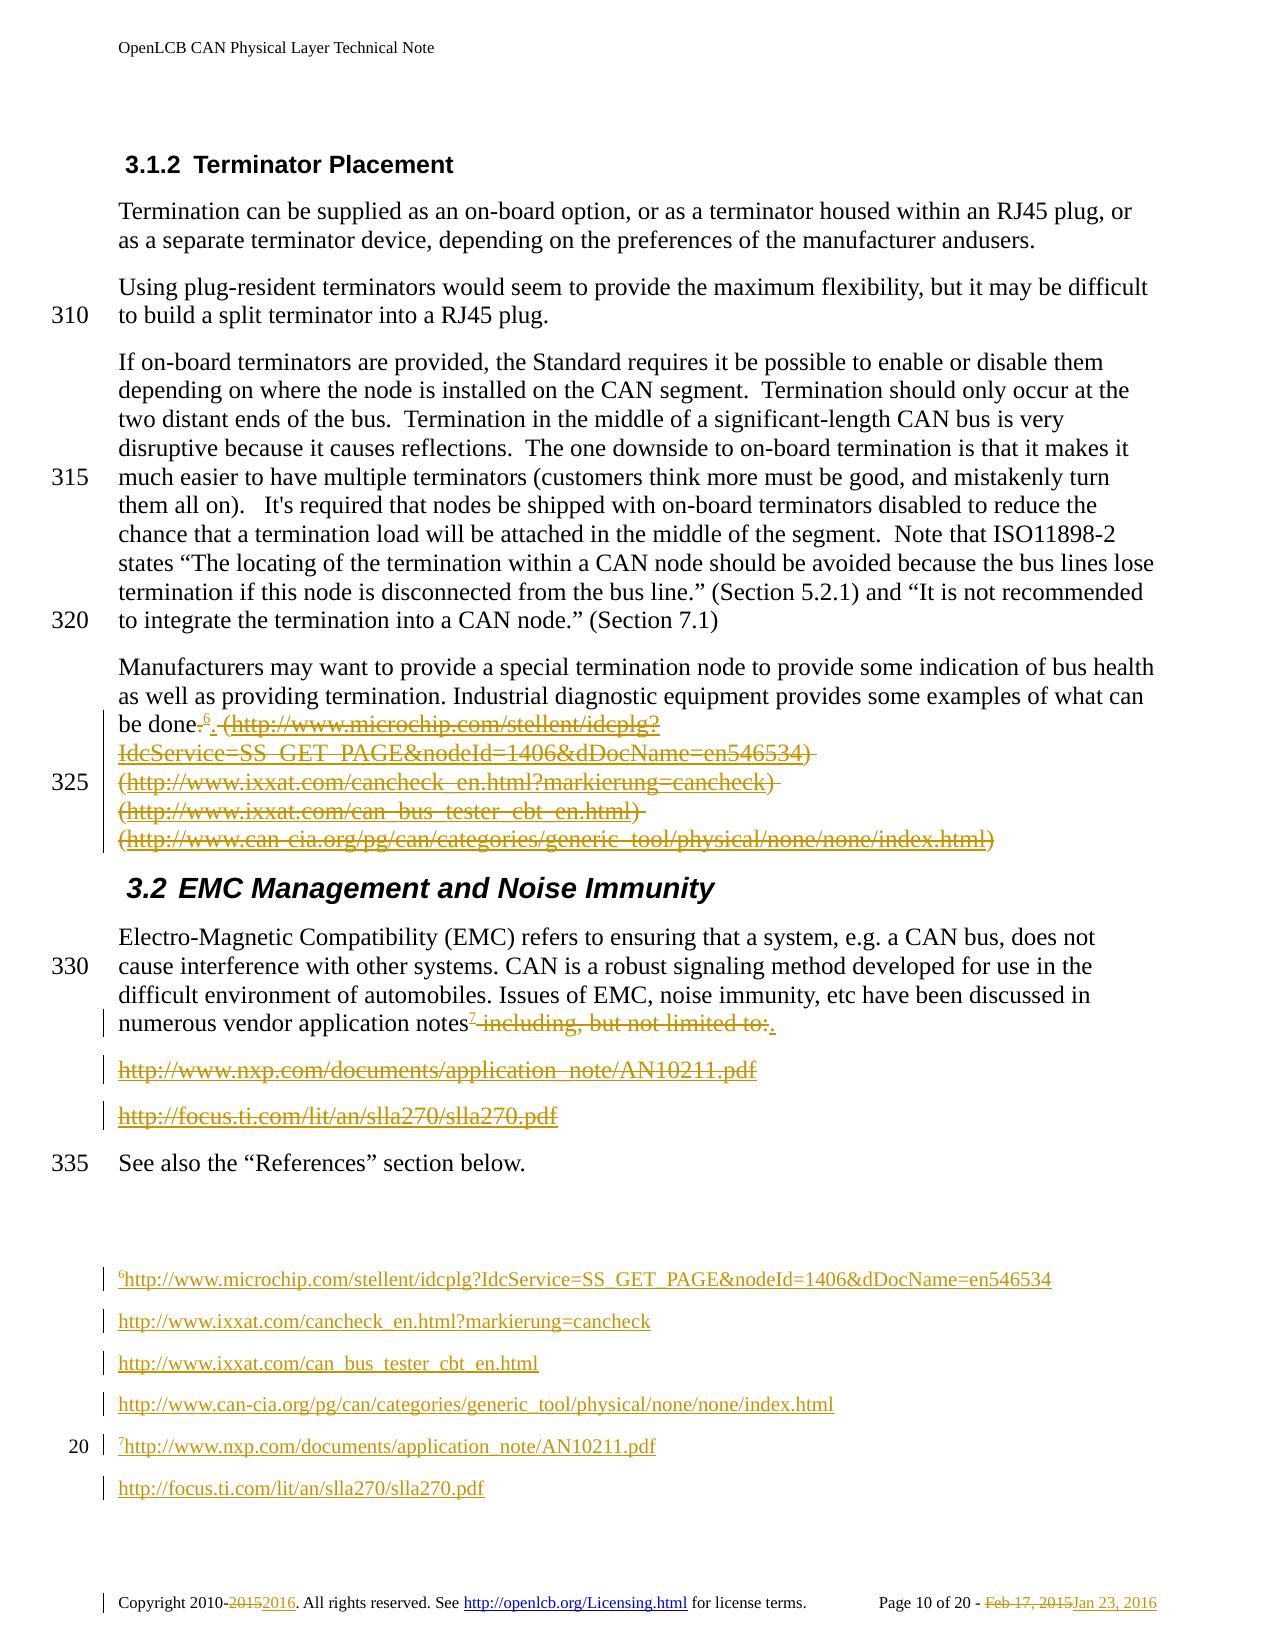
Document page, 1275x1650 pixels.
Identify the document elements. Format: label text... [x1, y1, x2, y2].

subtitle Terminator Placement [118, 150, 1157, 179]
text Termination can be supplied as an on-board option, or as a terminator housed within an RJ45 plug, or as a separate terminator device, depending on the preferences of the manufacturer and users. [118, 196, 1157, 254]
text http://www.nxp.com/documents/application_note/AN10211.pdf [118, 1434, 1157, 1458]
text http://www.ixxat.com/can_bus_tester_cbt_en.html [118, 1351, 1157, 1375]
text See also the “References” section below. [118, 1148, 1157, 1177]
text Manufacturers may want to provide a special termination node to provide some indication of bus health as well as providing termination. Industrial diagnostic equipment provides some examples of what can be done. [118, 652, 1157, 853]
subtitle EMC Management and Noise Immunity [118, 871, 1157, 904]
text http://focus.ti.com/lit/an/slla270/slla270.pdf [118, 1476, 1157, 1500]
text http://www.can-cia.org/pg/can/categories/generic_tool/physical/none/none/index.html [118, 1392, 1157, 1416]
text Electro-Magnetic Compatibility (EMC) refers to ensuring that a system, e.g. a CAN bus, does not cause interference with other systems. CAN is a robust signaling method developed for use in the difficult environment of automobiles. Issues of EMC, noise immunity, etc have been discussed in numerous vendor application notes. [118, 922, 1157, 1037]
text http://www.microchip.com/stellent/idcplg?IdcService=SS_GET_PAGE&nodeId=1406&dDocName=en546534 [118, 1267, 1157, 1291]
text If on-board terminators are provided, the Standard requires it be possible to enable or disable them depending on where the node is installed on the CAN segment. Termination should only occur at the two distant ends of the bus. Termination in the middle of a significant-length CAN bus is very disruptive because it causes reflections. The one downside to on-board termination is that it makes it much easier to have multiple terminators (customers think more must be good, and mistakenly turn them all on). It's required that nodes be shipped with on-board terminators disabled to reduce the chance that a termination load will be attached in the middle of the segment. Note that ISO11898-2 states “The locating of the termination within a CAN node should be avoided because the bus lines lose termination if this node is disconnected from the bus line.” (Section 5.2.1) and “It is not recommended to integrate the termination into a CAN node.” (Section 7.1) [118, 347, 1157, 634]
text http://www.ixxat.com/cancheck_en.html?markierung=cancheck [118, 1309, 1157, 1333]
text Using plug-resident terminators would seem to provide the maximum flexibility, but it may be difficult to build a split terminator into a RJ45 plug. [118, 272, 1157, 329]
